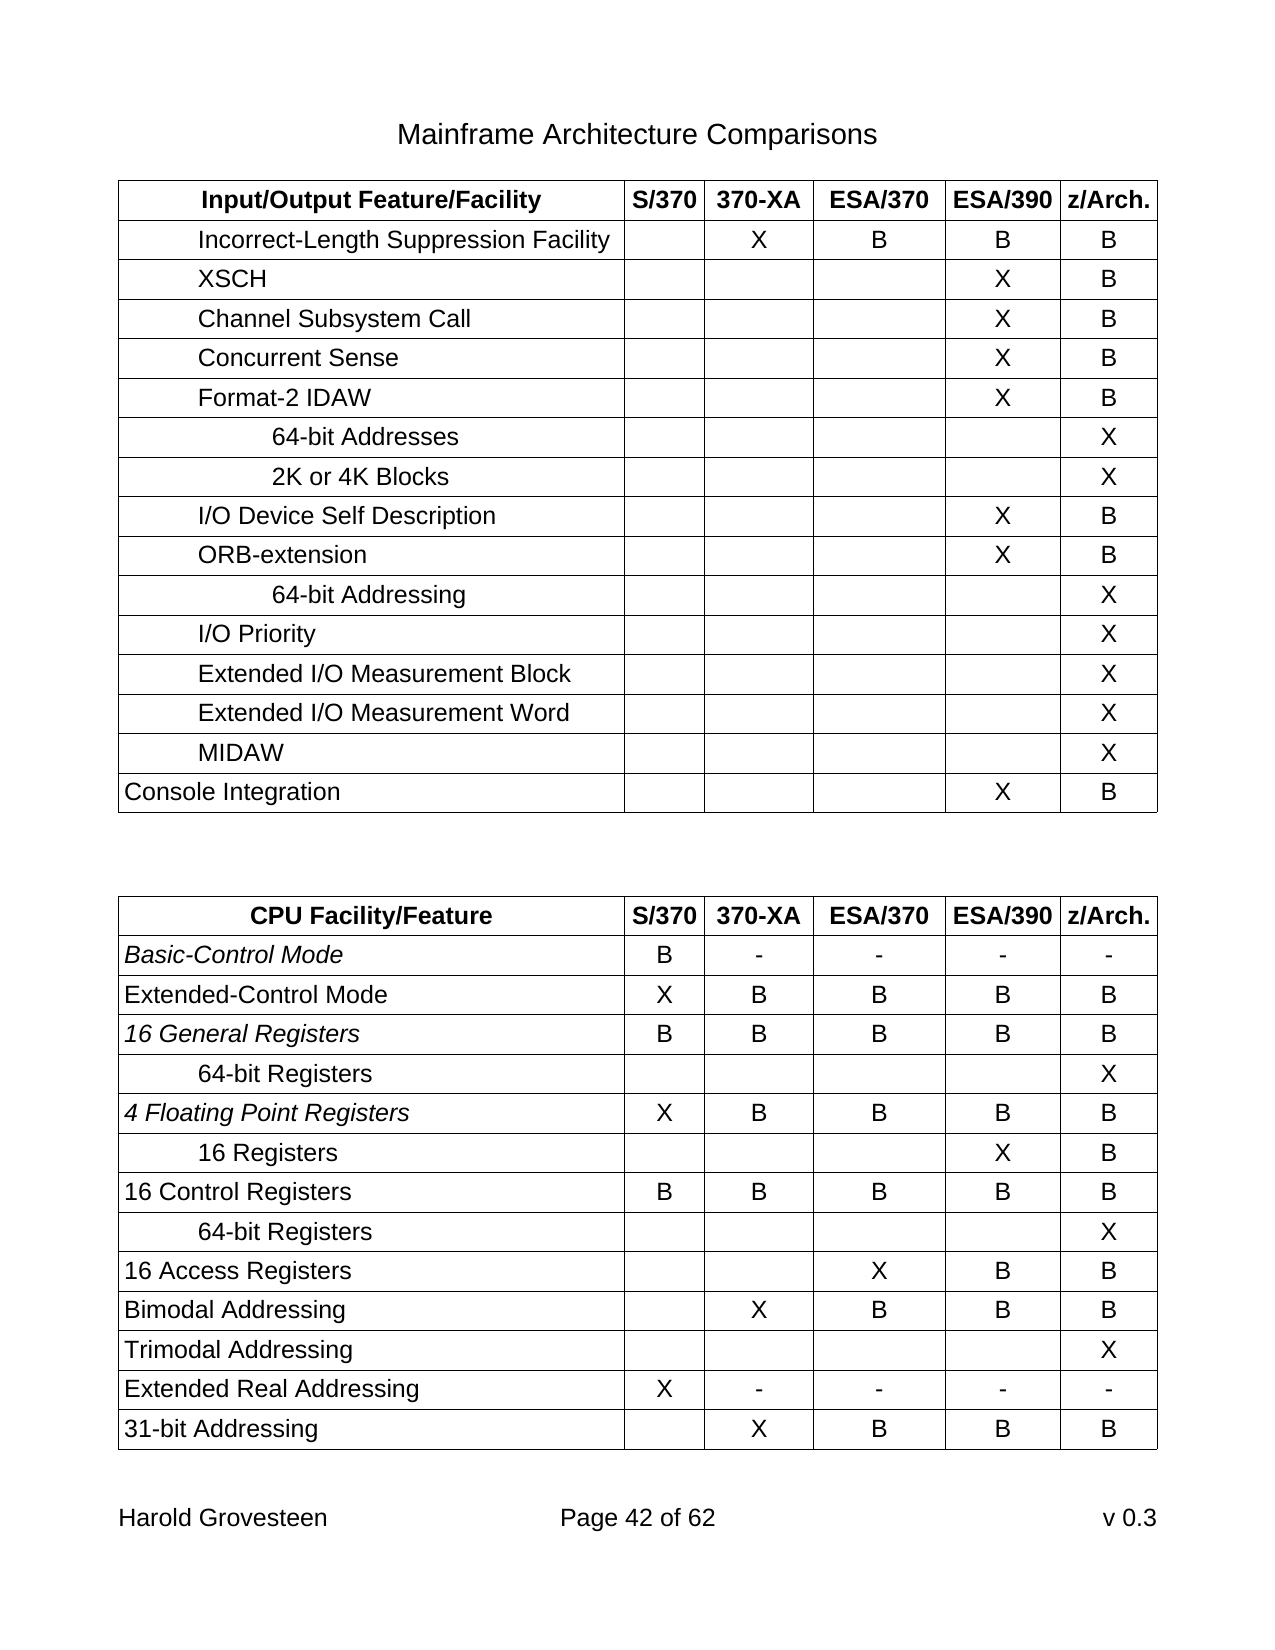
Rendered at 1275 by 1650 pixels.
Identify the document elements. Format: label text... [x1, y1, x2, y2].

table_cell [705, 576, 813, 614]
table_cell [625, 734, 704, 772]
table_cell [814, 695, 945, 733]
table_cell [705, 497, 813, 536]
table_cell B [946, 1015, 1060, 1054]
table_cell [705, 655, 813, 693]
table_cell 16 Control Registers [119, 1173, 624, 1212]
table_header Input/Output Feature/Facility [119, 181, 624, 220]
table_cell [705, 379, 813, 417]
table_cell B [625, 936, 704, 975]
table_cell [705, 616, 813, 654]
table_cell Bimodal Addressing [119, 1292, 624, 1330]
table_cell 31-bit Addressing [119, 1410, 624, 1448]
table_cell B [1061, 1292, 1157, 1330]
table_cell [705, 774, 813, 812]
table_cell B [1061, 1015, 1157, 1054]
table_header z/Arch. [1061, 181, 1157, 220]
table_cell [625, 300, 704, 338]
table_cell [625, 497, 704, 536]
table_cell B [1061, 1134, 1157, 1172]
table_cell [946, 458, 1060, 496]
table_cell - [1061, 1371, 1157, 1409]
table_cell [625, 221, 704, 259]
table_cell X [1061, 1331, 1157, 1369]
table_cell B [625, 1015, 704, 1054]
table_cell 4 Floating Point Registers [119, 1094, 624, 1133]
table_cell [814, 1134, 945, 1172]
table_cell [625, 1292, 704, 1330]
table_cell 16 General Registers [119, 1015, 624, 1054]
table_cell [705, 695, 813, 733]
table_header z/Arch. [1061, 897, 1157, 935]
table_cell X [1061, 734, 1157, 772]
table_header ESA/370 [814, 181, 945, 220]
table_cell [814, 537, 945, 575]
table_cell [814, 497, 945, 536]
table_header 370-XA [705, 897, 813, 935]
table_cell [946, 1213, 1060, 1251]
table_cell [946, 695, 1060, 733]
table_cell - [705, 1371, 813, 1409]
table_cell 16 Access Registers [119, 1252, 624, 1291]
table_cell X [1061, 616, 1157, 654]
table_cell X [946, 379, 1060, 417]
table_cell [625, 379, 704, 417]
table_cell X [946, 774, 1060, 812]
table_cell 2K or 4K Blocks [119, 458, 624, 496]
table_cell Basic-Control Mode [119, 936, 624, 975]
table_cell X [946, 260, 1060, 299]
table_cell I/O Priority [119, 616, 624, 654]
table_cell [625, 339, 704, 378]
table_cell B [625, 1173, 704, 1212]
table_cell X [1061, 458, 1157, 496]
table_cell B [1061, 1094, 1157, 1133]
table_cell Channel Subsystem Call [119, 300, 624, 338]
table_cell [625, 774, 704, 812]
table_cell B [1061, 1173, 1157, 1212]
table_cell X [625, 976, 704, 1014]
table_cell X [705, 1292, 813, 1330]
table_cell [625, 537, 704, 575]
table_cell Console Integration [119, 774, 624, 812]
table_cell [946, 655, 1060, 693]
table_header S/370 [625, 181, 704, 220]
table_cell X [625, 1094, 704, 1133]
table_cell [705, 418, 813, 457]
table_cell - [814, 1371, 945, 1409]
table_cell X [1061, 1213, 1157, 1251]
table_cell [625, 418, 704, 457]
table_cell B [705, 1094, 813, 1133]
table_cell [625, 1055, 704, 1093]
table_cell [625, 458, 704, 496]
table_cell [705, 1055, 813, 1093]
table_cell [946, 734, 1060, 772]
table_cell B [1061, 379, 1157, 417]
table_cell [705, 537, 813, 575]
table_cell Extended I/O Measurement Word [119, 695, 624, 733]
table_cell [625, 616, 704, 654]
table_cell - [814, 936, 945, 975]
table_cell [625, 1331, 704, 1369]
table_header ESA/390 [946, 897, 1060, 935]
table_cell X [946, 497, 1060, 536]
table_cell B [814, 1292, 945, 1330]
table_cell B [814, 1173, 945, 1212]
table_cell X [1061, 655, 1157, 693]
table_cell Concurrent Sense [119, 339, 624, 378]
table_cell [625, 1134, 704, 1172]
table_cell [814, 379, 945, 417]
table_cell B [814, 221, 945, 259]
table_cell X [946, 537, 1060, 575]
table_cell [946, 418, 1060, 457]
table_cell X [705, 221, 813, 259]
table_cell I/O Device Self Description [119, 497, 624, 536]
table_cell [625, 260, 704, 299]
table_cell X [814, 1252, 945, 1291]
table_cell [814, 1331, 945, 1369]
table_header S/370 [625, 897, 704, 935]
table_cell B [946, 1410, 1060, 1448]
table_cell [814, 458, 945, 496]
table_cell Trimodal Addressing [119, 1331, 624, 1369]
table_cell - [946, 936, 1060, 975]
table_cell B [1061, 221, 1157, 259]
table_cell X [1061, 1055, 1157, 1093]
table_cell B [1061, 1252, 1157, 1291]
table_cell 64-bit Registers [119, 1055, 624, 1093]
table_cell Extended-Control Mode [119, 976, 624, 1014]
table_cell [814, 616, 945, 654]
table_cell B [946, 221, 1060, 259]
table_cell [946, 616, 1060, 654]
table_cell [625, 1252, 704, 1291]
table_cell B [1061, 497, 1157, 536]
table_cell [705, 734, 813, 772]
table_cell B [1061, 300, 1157, 338]
table_cell X [946, 300, 1060, 338]
table_cell XSCH [119, 260, 624, 299]
table_header 370-XA [705, 181, 813, 220]
table_cell [705, 1331, 813, 1369]
table_cell [625, 1410, 704, 1448]
table_cell B [1061, 339, 1157, 378]
table_cell [814, 576, 945, 614]
table_cell [625, 695, 704, 733]
table_cell B [814, 1410, 945, 1448]
table_cell [705, 260, 813, 299]
table_cell B [946, 1292, 1060, 1330]
table_cell [946, 1055, 1060, 1093]
table_cell - [946, 1371, 1060, 1409]
table_cell [705, 339, 813, 378]
table_cell [625, 655, 704, 693]
table_cell B [1061, 1410, 1157, 1448]
table_cell 64-bit Addresses [119, 418, 624, 457]
table_cell [705, 1213, 813, 1251]
table_cell 64-bit Registers [119, 1213, 624, 1251]
table_cell B [814, 976, 945, 1014]
table_cell Extended Real Addressing [119, 1371, 624, 1409]
table_cell 64-bit Addressing [119, 576, 624, 614]
table_cell [814, 1055, 945, 1093]
table_cell B [1061, 976, 1157, 1014]
table_cell [814, 655, 945, 693]
table_cell B [946, 976, 1060, 1014]
table_cell X [1061, 695, 1157, 733]
table_cell X [946, 1134, 1060, 1172]
table_cell [814, 418, 945, 457]
table_cell [705, 300, 813, 338]
table_cell B [705, 1015, 813, 1054]
table_cell B [814, 1094, 945, 1133]
table_cell X [705, 1410, 813, 1448]
table_cell Format-2 IDAW [119, 379, 624, 417]
table_header ESA/370 [814, 897, 945, 935]
table_cell [814, 774, 945, 812]
table_cell Extended I/O Measurement Block [119, 655, 624, 693]
table_cell - [705, 936, 813, 975]
table_cell [705, 1252, 813, 1291]
table_cell [814, 339, 945, 378]
table_header CPU Facility/Feature [119, 897, 624, 935]
table_cell B [1061, 537, 1157, 575]
table_cell B [946, 1094, 1060, 1133]
table_cell B [946, 1252, 1060, 1291]
table_cell [946, 576, 1060, 614]
table_cell B [705, 976, 813, 1014]
table_cell X [1061, 576, 1157, 614]
table_cell B [946, 1173, 1060, 1212]
table_cell X [1061, 418, 1157, 457]
table_cell [705, 1134, 813, 1172]
table_cell X [946, 339, 1060, 378]
table_cell B [814, 1015, 945, 1054]
table_cell [625, 576, 704, 614]
table_header ESA/390 [946, 181, 1060, 220]
table_cell X [625, 1371, 704, 1409]
table_cell [946, 1331, 1060, 1369]
table_cell [814, 734, 945, 772]
table_cell MIDAW [119, 734, 624, 772]
table_cell [814, 1213, 945, 1251]
table_cell ORB-extension [119, 537, 624, 575]
table_cell Incorrect-Length Suppression Facility [119, 221, 624, 259]
table_cell [705, 458, 813, 496]
table_cell [625, 1213, 704, 1251]
table_cell [814, 300, 945, 338]
table_cell - [1061, 936, 1157, 975]
table_cell B [1061, 774, 1157, 812]
table_cell [814, 260, 945, 299]
table_cell B [705, 1173, 813, 1212]
table_cell 16 Registers [119, 1134, 624, 1172]
table_cell B [1061, 260, 1157, 299]
